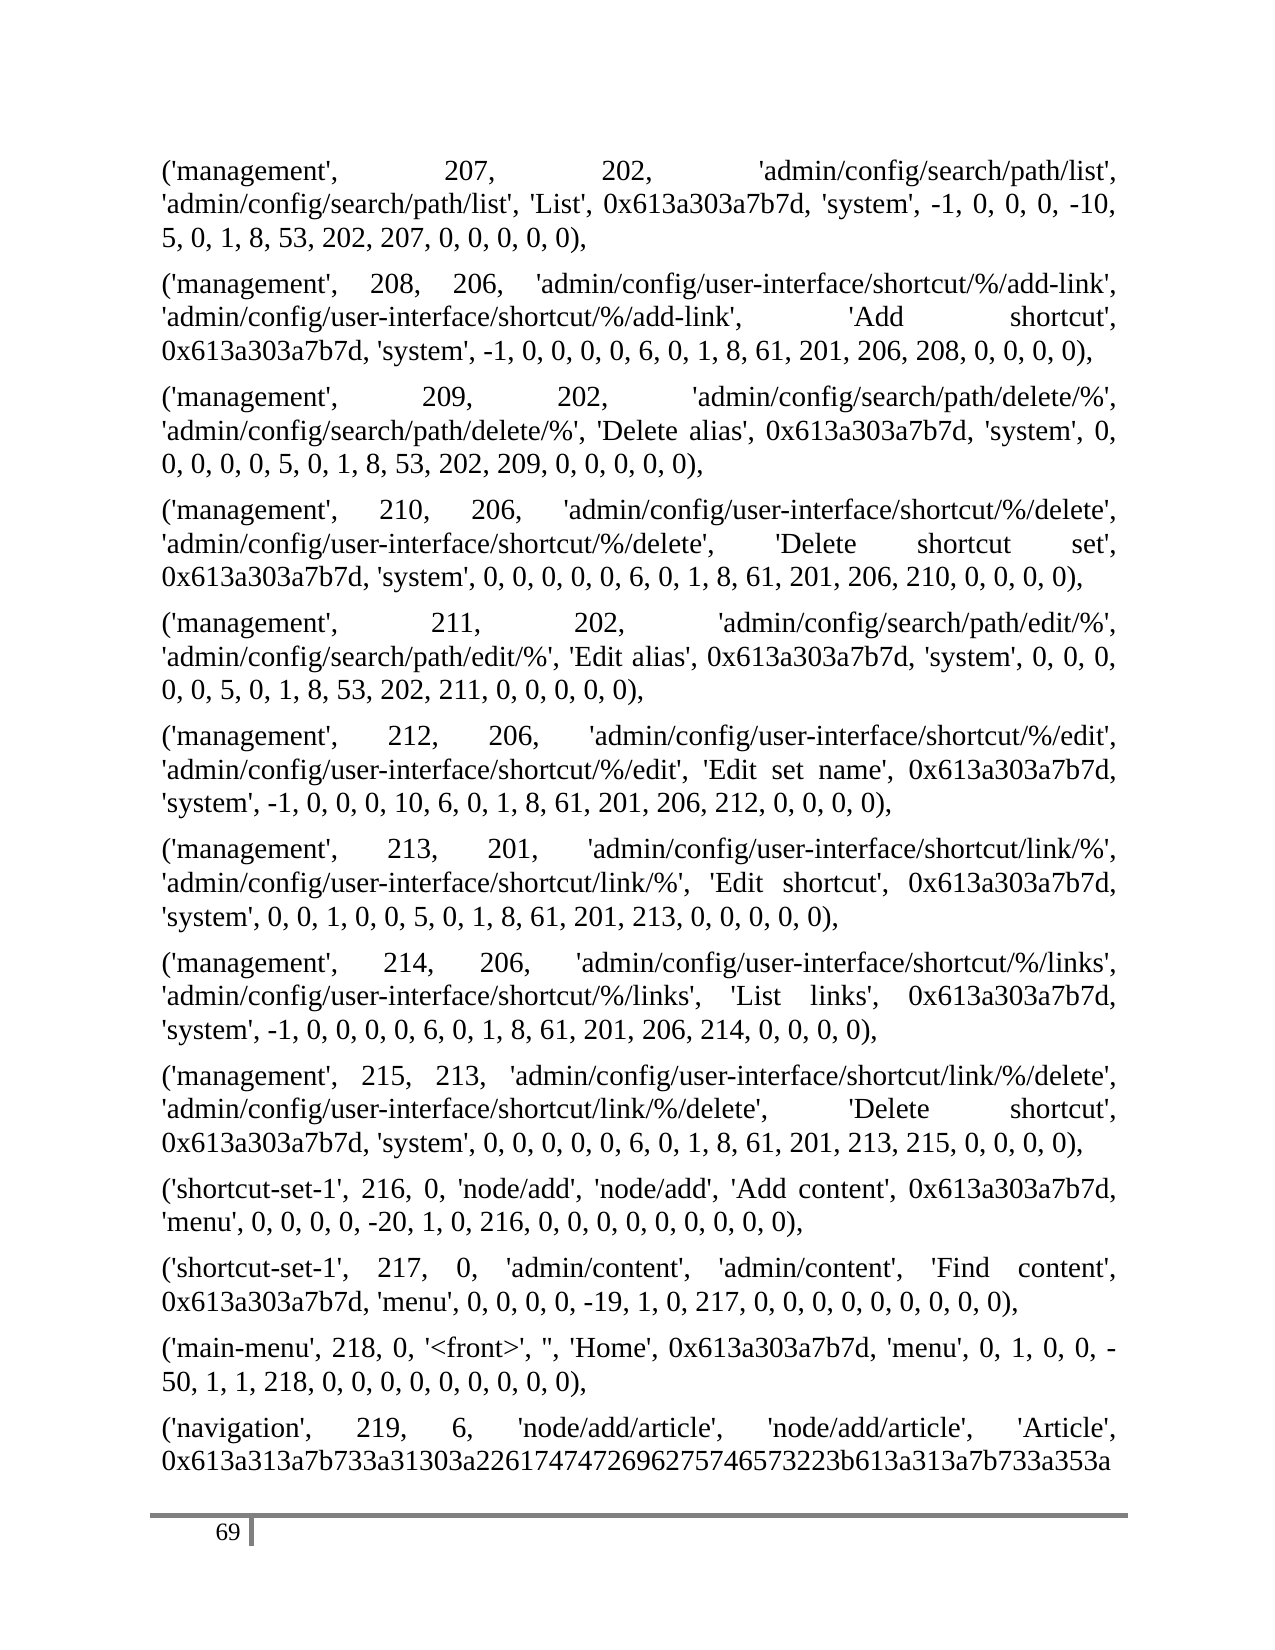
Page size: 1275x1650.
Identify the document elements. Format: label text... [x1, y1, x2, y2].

text ('shortcut-set-1', 216, 0, 'node/add', 'node/add', 'Add content', 0x613a303a7b7d, 'menu', 0, 0, 0, 0, -20, 1, 0, 216, 0, 0, 0, 0, 0, 0, 0, 0, 0), [161, 1171, 1117, 1238]
text ('management', 212, 206, 'admin/config/user-interface/shortcut/%/edit', 'admin/config/user-interface/shortcut/%/edit', 'Edit set name', 0x613a303a7b7d, 'system', -1, 0, 0, 0, 10, 6, 0, 1, 8, 61, 201, 206, 212, 0, 0, 0, 0), [161, 718, 1117, 819]
text ('main-menu', 218, 0, '<front>', '', 'Home', 0x613a303a7b7d, 'menu', 0, 1, 0, 0, -50, 1, 1, 218, 0, 0, 0, 0, 0, 0, 0, 0, 0), [161, 1330, 1117, 1397]
text ('management', 213, 201, 'admin/config/user-interface/shortcut/link/%', 'admin/config/user-interface/shortcut/link/%', 'Edit shortcut', 0x613a303a7b7d, 'system', 0, 0, 1, 0, 0, 5, 0, 1, 8, 61, 201, 213, 0, 0, 0, 0, 0), [161, 832, 1117, 932]
text ('management', 207, 202, 'admin/config/search/path/list', 'admin/config/search/path/list', 'List', 0x613a303a7b7d, 'system', -1, 0, 0, 0, -10, 5, 0, 1, 8, 53, 202, 207, 0, 0, 0, 0, 0), [161, 153, 1117, 253]
text ('management', 214, 206, 'admin/config/user-interface/shortcut/%/links', 'admin/config/user-interface/shortcut/%/links', 'List links', 0x613a303a7b7d, 'system', -1, 0, 0, 0, 0, 6, 0, 1, 8, 61, 201, 206, 214, 0, 0, 0, 0), [161, 945, 1117, 1045]
text ('management', 210, 206, 'admin/config/user-interface/shortcut/%/delete', 'admin/config/user-interface/shortcut/%/delete', 'Delete shortcut set', 0x613a303a7b7d, 'system', 0, 0, 0, 0, 0, 6, 0, 1, 8, 61, 201, 206, 210, 0, 0, 0, 0), [161, 492, 1117, 593]
text ('management', 208, 206, 'admin/config/user-interface/shortcut/%/add-link', 'admin/config/user-interface/shortcut/%/add-link', 'Add shortcut', 0x613a303a7b7d, 'system', -1, 0, 0, 0, 0, 6, 0, 1, 8, 61, 201, 206, 208, 0, 0, 0, 0), [161, 266, 1117, 367]
text ('management', 209, 202, 'admin/config/search/path/delete/%', 'admin/config/search/path/delete/%', 'Delete alias', 0x613a303a7b7d, 'system', 0, 0, 0, 0, 0, 5, 0, 1, 8, 53, 202, 209, 0, 0, 0, 0, 0), [161, 379, 1117, 480]
text ('shortcut-set-1', 217, 0, 'admin/content', 'admin/content', 'Find content', 0x613a303a7b7d, 'menu', 0, 0, 0, 0, -19, 1, 0, 217, 0, 0, 0, 0, 0, 0, 0, 0, 0), [161, 1251, 1117, 1318]
text ('navigation', 219, 6, 'node/add/article', 'node/add/article', 'Article', 0x613a313a7b733a31303a2261747472696275746573223b613a313a7b733a353a [161, 1410, 1117, 1477]
text ('management', 211, 202, 'admin/config/search/path/edit/%', 'admin/config/search/path/edit/%', 'Edit alias', 0x613a303a7b7d, 'system', 0, 0, 0, 0, 0, 5, 0, 1, 8, 53, 202, 211, 0, 0, 0, 0, 0), [161, 605, 1117, 706]
text ('management', 215, 213, 'admin/config/user-interface/shortcut/link/%/delete', 'admin/config/user-interface/shortcut/link/%/delete', 'Delete shortcut', 0x613a303a7b7d, 'system', 0, 0, 0, 0, 0, 6, 0, 1, 8, 61, 201, 213, 215, 0, 0, 0, 0), [161, 1058, 1117, 1158]
